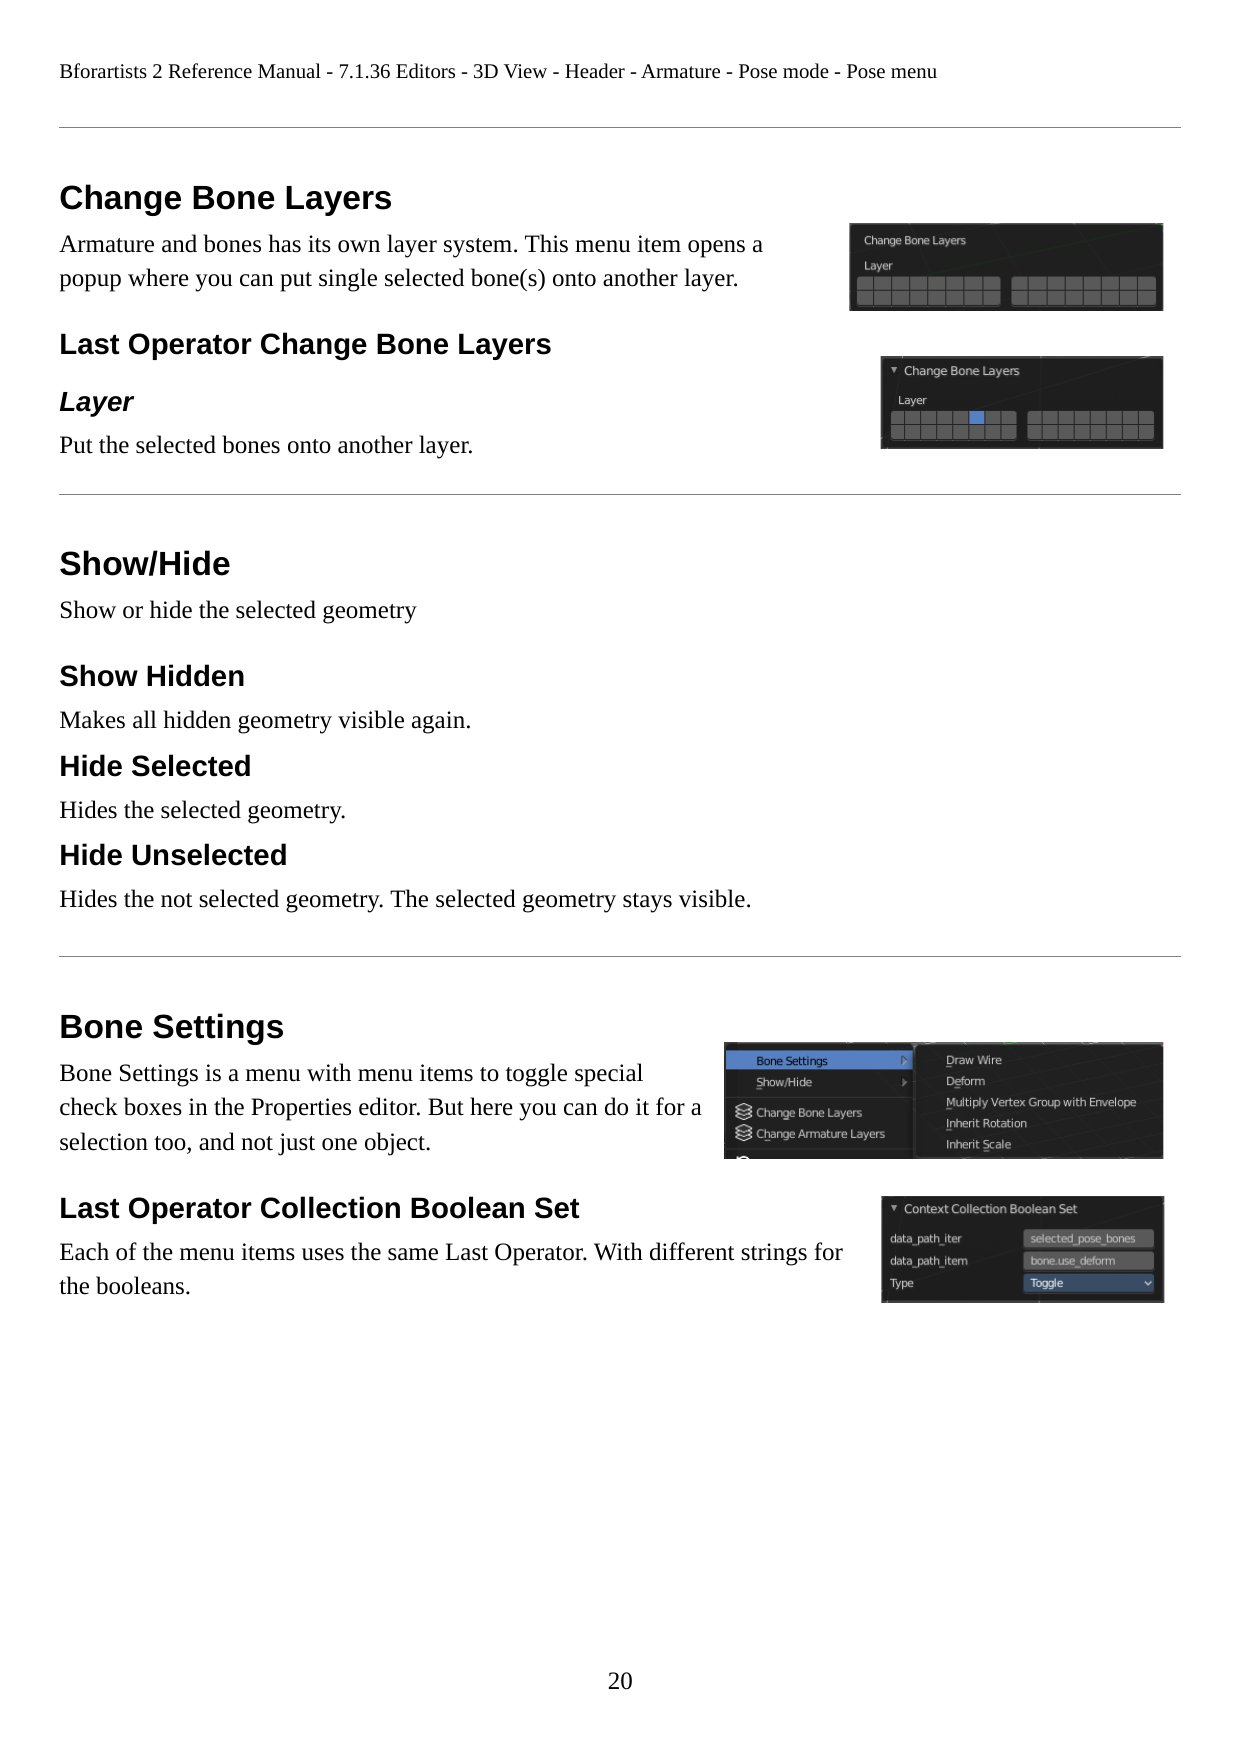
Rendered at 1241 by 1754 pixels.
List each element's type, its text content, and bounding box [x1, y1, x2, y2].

subtitle Hide Selected [59, 748, 1181, 782]
subtitle Last Operator Change Bone Layers [59, 327, 1181, 361]
text Hides the not selected geometry. The selected geometry stays visible. [59, 884, 1181, 913]
subtitle Layer [59, 386, 880, 417]
picture [880, 356, 1164, 449]
text Makes all hidden geometry visible again. [59, 705, 1181, 734]
subtitle Show Hidden [59, 659, 1181, 693]
picture [849, 223, 1164, 311]
text Bone Settings is a menu with menu items to toggle special check boxes in the Properties editor. But here you can do it for a selection too, and not just one object. [59, 1058, 724, 1156]
text Hides the selected geometry. [59, 795, 1181, 823]
subtitle Last Operator Collection Boolean Set [59, 1191, 1181, 1224]
picture [724, 1042, 1164, 1159]
text Put the selected bones onto another layer. [59, 430, 1181, 459]
picture [881, 1196, 1165, 1303]
subtitle Bone Settings [59, 1007, 1181, 1045]
text Each of the menu items uses the same Last Operator. With different strings for the booleans. [59, 1237, 881, 1300]
text Armature and bones has its own layer system. This menu item opens a popup where you can put single selected bone(s) onto another layer. [59, 229, 849, 292]
subtitle [1164, 386, 1181, 417]
subtitle Hide Unselected [59, 838, 1181, 872]
subtitle Show/Hide [59, 544, 1181, 583]
text Show or hide the selected geometry [59, 595, 1181, 624]
subtitle Change Bone Layers [59, 178, 1181, 216]
